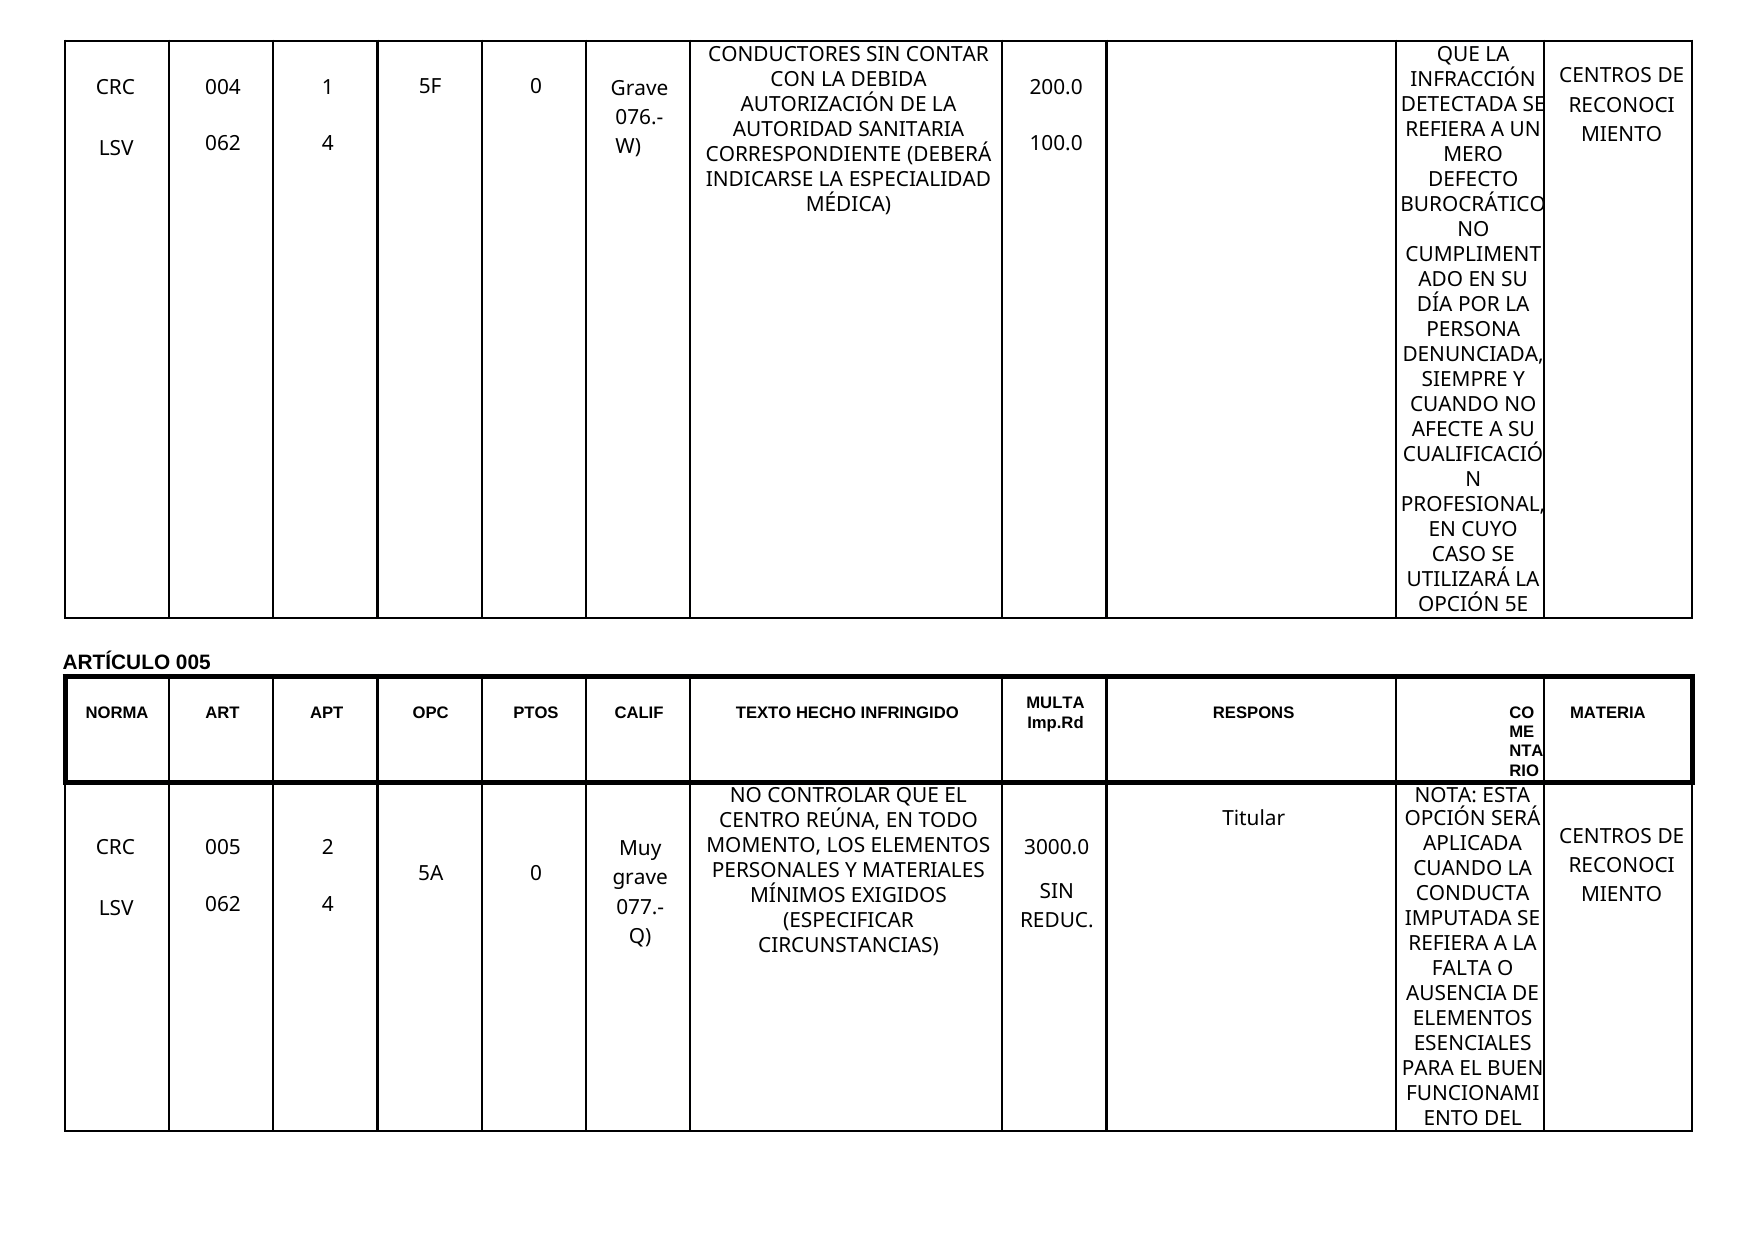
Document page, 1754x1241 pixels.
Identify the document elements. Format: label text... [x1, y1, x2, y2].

table_cell CRC LSV [66, 42, 168, 617]
table_header RESPONS [1108, 679, 1395, 779]
table_cell 2 4 [274, 785, 376, 1130]
table_cell CONDUCTORES SIN CONTAR CON LA DEBIDA AUTORIZACIÓN DE LA AUTORIDAD SANITARIA CORRESPONDIENTE (DEBERÁ INDICARSE LA ESPECIALIDAD MÉDICA) [691, 42, 1001, 617]
table_cell 005 062 [170, 785, 272, 1130]
table_header ART [170, 679, 272, 779]
table_cell 1 4 [274, 42, 376, 617]
table_cell Muy grave 077.- Q) [587, 785, 689, 1130]
table_header APT [274, 679, 376, 779]
table_header COMENTARIO [1397, 679, 1543, 779]
table_cell NOTA: ESTA OPCIÓN SERÁ APLICADA CUANDO LA CONDUCTA IMPUTADA SE REFIERA A LA FALTA O AUSENCIA DE ELEMENTOS ESENCIALES PARA EL BUEN FUNCIONAMIENTO DEL [1397, 785, 1543, 1130]
table_cell Grave 076.- W) [587, 42, 689, 617]
table_header OPC [379, 679, 481, 779]
table_cell 0 [483, 785, 585, 1130]
table_cell 5F [379, 42, 481, 617]
table_header MATERIA [1545, 679, 1690, 779]
table_header PTOS [483, 679, 585, 779]
table_cell 3000.0 SIN REDUC. [1003, 785, 1105, 1130]
table_cell Titular [1108, 785, 1395, 1130]
text ARTÍCULO 005 [62, 650, 1704, 674]
table_cell NO CONTROLAR QUE EL CENTRO REÚNA, EN TODO MOMENTO, LOS ELEMENTOS PERSONALES Y MATERIALES MÍNIMOS EXIGIDOS (ESPECIFICAR CIRCUNSTANCIAS) [691, 785, 1001, 1130]
table_header MULTA Imp.Rd [1003, 679, 1105, 779]
table_cell CENTROS DE RECONOCI MIENTO [1545, 42, 1691, 617]
table_header CALIF [587, 679, 689, 779]
table_cell 5A [379, 785, 481, 1130]
table_header TEXTO HECHO INFRINGIDO [691, 679, 1001, 779]
table_cell 0 [483, 42, 585, 617]
table_cell CRC LSV [66, 785, 168, 1130]
table_cell 200.0 100.0 [1003, 42, 1105, 617]
table_cell CENTROS DE RECONOCI MIENTO [1545, 785, 1691, 1130]
table_cell 004 062 [170, 42, 272, 617]
table_cell [1108, 42, 1395, 617]
table_cell QUE LA INFRACCIÓN DETECTADA SE REFIERA A UN MERO DEFECTO BUROCRÁTICO NO CUMPLIMENTADO EN SU DÍA POR LA PERSONA DENUNCIADA, SIEMPRE Y CUANDO NO AFECTE A SU CUALIFICACIÓN PROFESIONAL, EN CUYO CASO SE UTILIZARÁ LA OPCIÓN 5E [1397, 42, 1543, 617]
table_header NORMA [68, 679, 168, 779]
